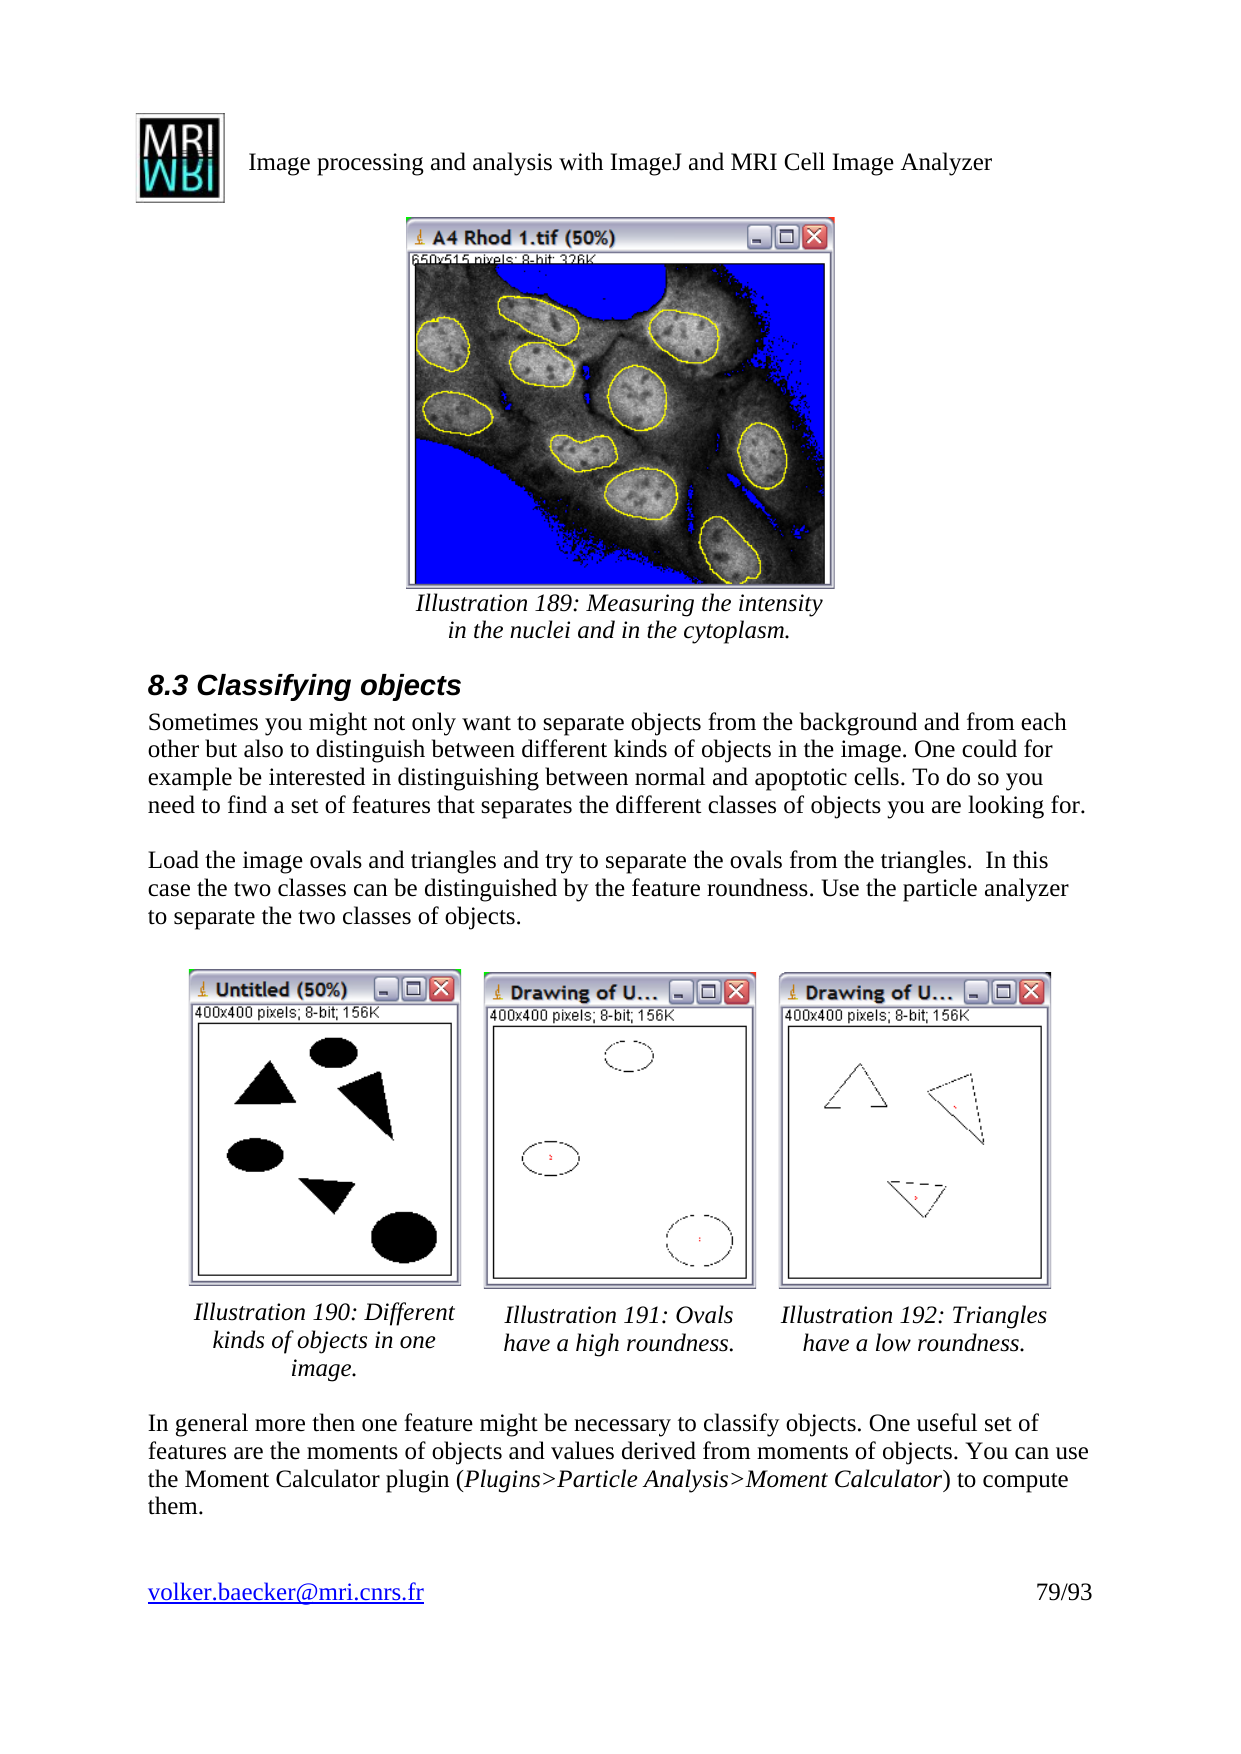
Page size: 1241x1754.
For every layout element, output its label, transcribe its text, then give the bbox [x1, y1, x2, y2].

subtitle 8.3 Classifying objects [148, 669, 1092, 702]
picture [406, 217, 835, 589]
text Illustration : Measuring the intensity in the nuclei and in the cytoplasm. [406, 589, 834, 644]
text Load the image ovals and triangles and try to separate the ovals from the triangles. In this case the two classes can be distinguished by the feature roundness. Use the particle analyzer to separate the two classes of objects. [148, 846, 1092, 929]
text Illustration : Triangles have a low roundness. [779, 1301, 1051, 1357]
picture [135, 113, 225, 203]
picture [188, 969, 462, 1286]
text In general more then one feature might be necessary to classify objects. One useful set of features are the moments of objects and values derived from moments of objects. You can use the Moment Calculator plugin (Plugins>Particle Analysis>Moment Calculator) to compute them. [148, 1409, 1092, 1520]
picture [778, 972, 1052, 1289]
text Sometimes you might not only want to separate objects from the background and from each other but also to distinguish between different kinds of objects in the image. One could for example be interested in distinguishing between normal and apoptotic cells. To do so you need to find a set of features that separates the different classes of objects you are looking for. [148, 708, 1092, 819]
text Illustration : Ovals have a high roundness. [484, 1301, 756, 1357]
text Illustration : Different kinds of objects in one image. [189, 1298, 461, 1382]
picture [483, 972, 757, 1289]
